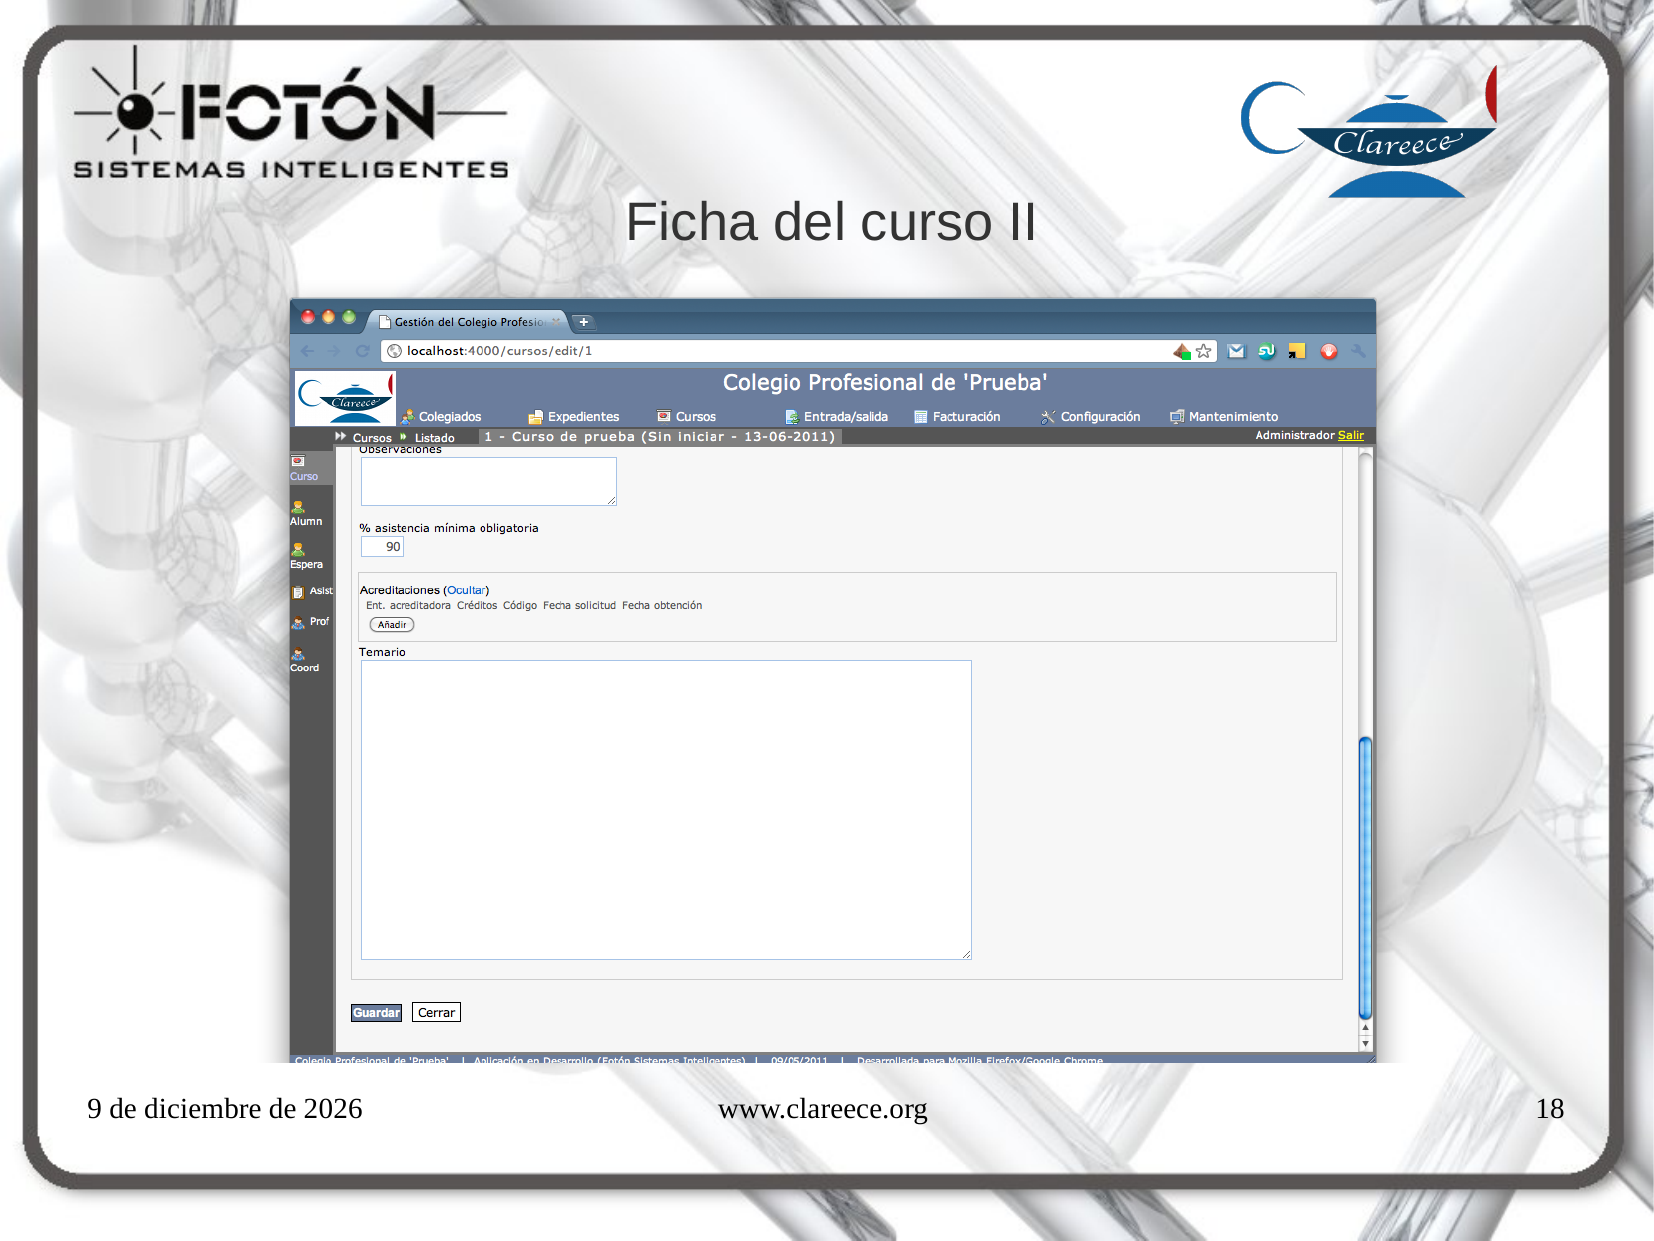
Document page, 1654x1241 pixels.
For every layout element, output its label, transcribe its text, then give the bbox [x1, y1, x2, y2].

picture [0, 0, 1654, 1241]
title Ficha del curso II [88, 177, 1577, 266]
